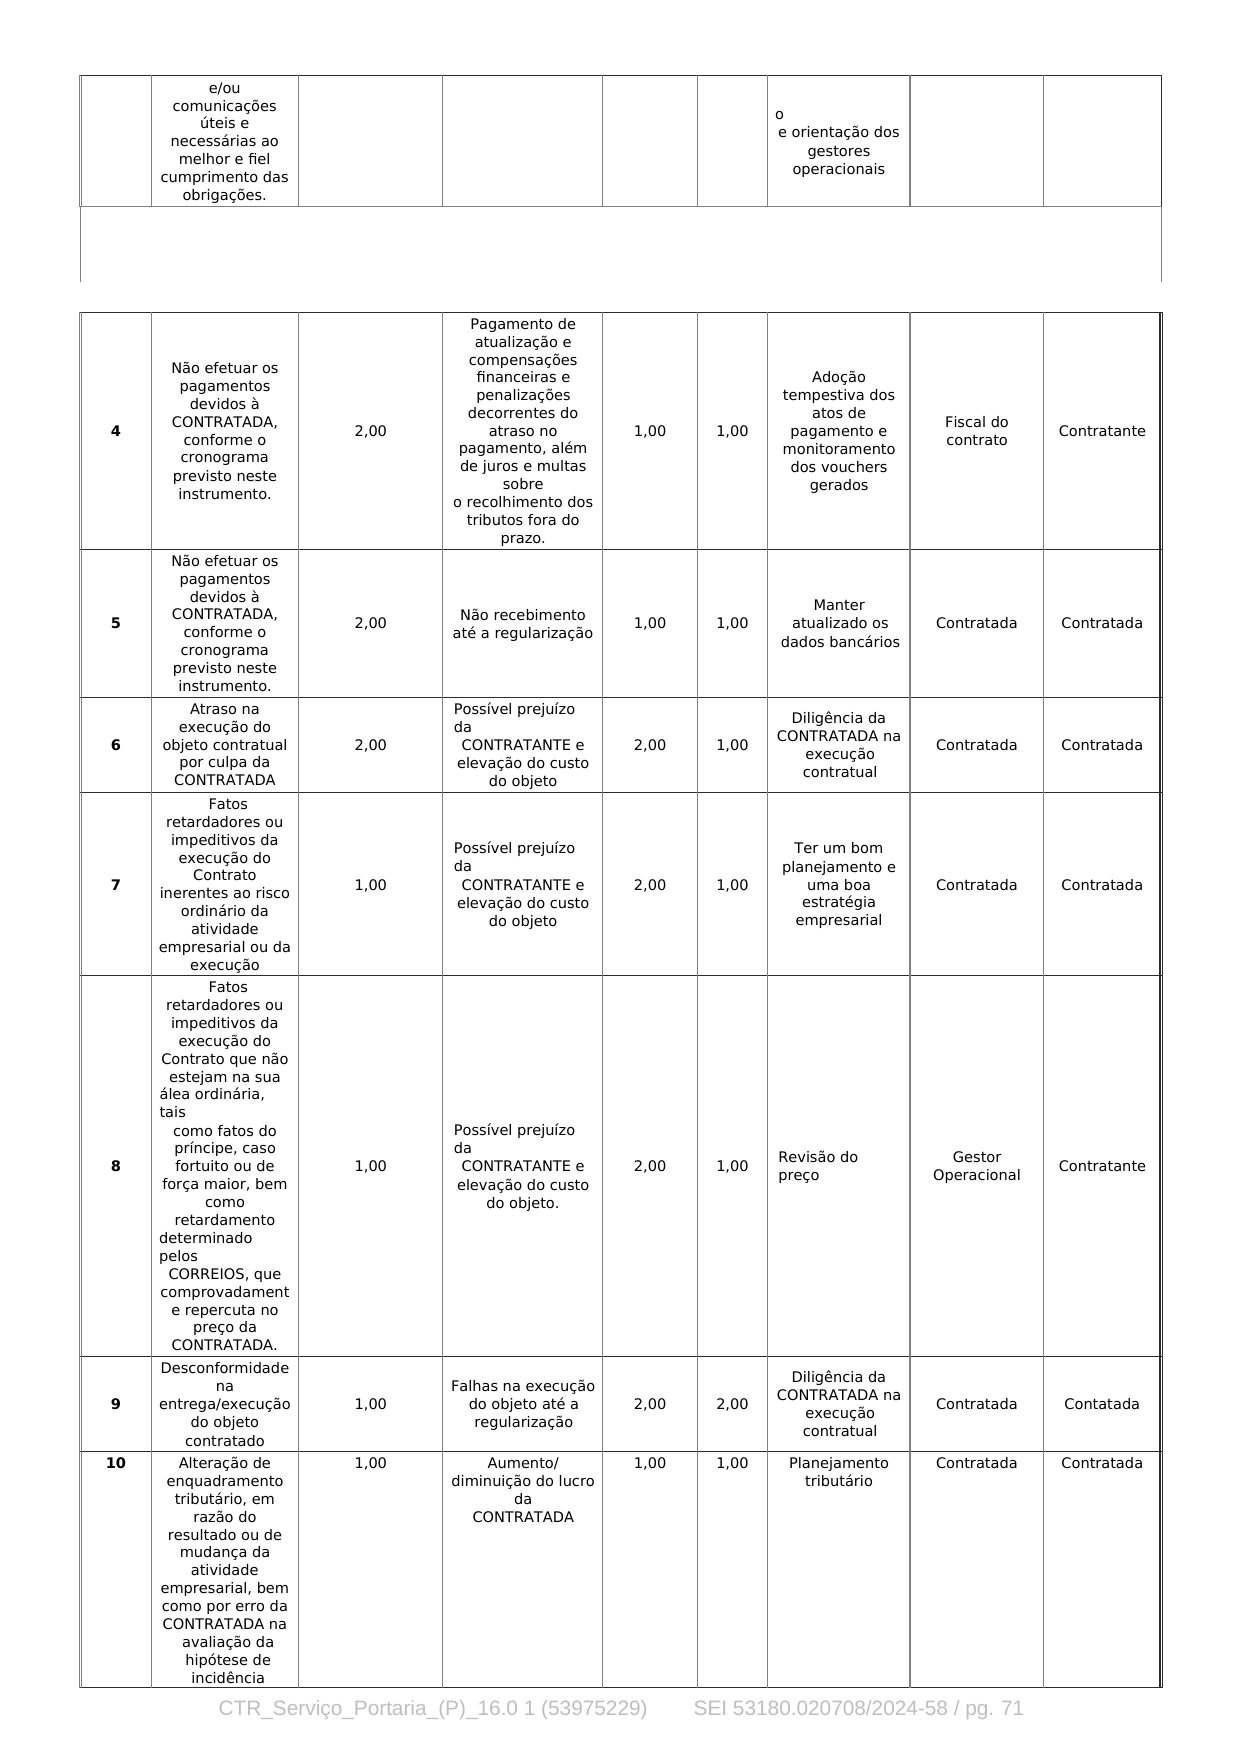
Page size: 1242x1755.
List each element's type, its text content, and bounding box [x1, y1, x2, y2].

table_cell 1,00 [698, 793, 767, 975]
table_cell 1,00 [698, 1452, 767, 1687]
table_cell Contratada [1044, 698, 1159, 792]
table_cell Fatos retardadores ou impeditivos da execução do Contrato que não estejam na sua álea ordinária, tais como fatos do príncipe, caso fortuito ou de força maior, bem como retardamento determinado pelos CORREIOS, que comprovadamente repercuta no preço da CONTRATADA. [152, 976, 298, 1356]
table_cell [698, 76, 767, 206]
table_header 4 [82, 313, 151, 549]
table_cell Contratante [1044, 976, 1159, 1356]
table_cell 7 [82, 793, 151, 975]
table_cell 5 [82, 550, 151, 697]
table_cell 1,00 [299, 793, 442, 975]
table_cell 2,00 [698, 1357, 767, 1451]
table_cell 1,00 [698, 976, 767, 1356]
table_cell 9 [82, 1357, 151, 1451]
table_cell Ter um bom planejamento e uma boa estratégia empresarial [768, 793, 909, 975]
table_cell Contratada [911, 1357, 1043, 1451]
table_cell 1,00 [299, 1357, 442, 1451]
table_cell [911, 76, 1043, 206]
table_cell 10 [82, 1452, 151, 1687]
table_cell 2,00 [299, 698, 442, 792]
table_cell Falhas na execução do objeto até a regularização [443, 1357, 602, 1451]
table_cell Possível prejuízo da CONTRATANTE e elevação do custo do objeto [443, 698, 602, 792]
table_cell 1,00 [698, 550, 767, 697]
table_header 2,00 [299, 313, 442, 549]
table_cell 2,00 [603, 1357, 697, 1451]
table_cell e/ou comunicações úteis e necessárias ao melhor e fiel cumprimento das obrigações. [152, 76, 298, 206]
table_cell 2,00 [603, 793, 697, 975]
table_cell Possível prejuízo da CONTRATANTE e elevação do custo do objeto. [443, 976, 602, 1356]
table_cell 6 [82, 698, 151, 792]
table_cell Contratada [911, 698, 1043, 792]
table_cell Fatos retardadores ou impeditivos da execução do Contrato inerentes ao risco ordinário da atividade empresarial ou da execução [152, 793, 298, 975]
table_cell 8 [82, 976, 151, 1356]
table_header Contratante [1044, 313, 1159, 549]
table_cell [443, 76, 602, 206]
table_cell Não efetuar os pagamentos devidos à CONTRATADA, conforme o cronograma previsto neste instrumento. [152, 550, 298, 697]
table_cell Contratada [1044, 793, 1159, 975]
table_cell Diligência da CONTRATADA na execução contratual [768, 698, 909, 792]
table_cell Gestor Operacional [911, 976, 1043, 1356]
table_cell Alteração de enquadramento tributário, em razão do resultado ou de mudança da atividade empresarial, bem como por erro da CONTRATADA na avaliação da hipótese de incidência [152, 1452, 298, 1687]
table_cell [299, 76, 442, 206]
table_cell Contratada [911, 793, 1043, 975]
table_cell Revisão do preço [768, 976, 909, 1356]
table_cell Atraso na execução do objeto contratual por culpa da CONTRATADA [152, 698, 298, 792]
table_header Pagamento de atualização e compensações financeiras e penalizações decorrentes do atraso no pagamento, além de juros e multas sobre o recolhimento dos tributos fora do prazo. [443, 313, 602, 549]
table_cell Contratada [911, 550, 1043, 697]
table_header 1,00 [698, 313, 767, 549]
table_cell Contratada [1044, 1452, 1159, 1687]
table_cell Manter atualizado os dados bancários [768, 550, 909, 697]
table_cell Contratada [911, 1452, 1043, 1687]
table_cell Contratada [1044, 550, 1159, 697]
table_cell 2,00 [603, 698, 697, 792]
table_cell [1044, 76, 1161, 206]
table_cell o e orientação dos gestores operacionais [768, 76, 909, 206]
table_cell Planejamento tributário [768, 1452, 909, 1687]
table_cell Não recebimento até a regularização [443, 550, 602, 697]
table_cell 1,00 [603, 1452, 697, 1687]
table_cell [81, 207, 1161, 282]
table_cell [603, 76, 697, 206]
table_cell 1,00 [299, 976, 442, 1356]
table_cell [82, 76, 151, 206]
table_cell Desconformidade na entrega/execução do objeto contratado [152, 1357, 298, 1451]
table_header 1,00 [603, 313, 697, 549]
table_cell 1,00 [698, 698, 767, 792]
table_cell 1,00 [603, 550, 697, 697]
table_header Não efetuar os pagamentos devidos à CONTRATADA, conforme o cronograma previsto neste instrumento. [152, 313, 298, 549]
table_header Adoção tempestiva dos atos de pagamento e monitoramento dos vouchers gerados [768, 313, 909, 549]
table_header Fiscal do contrato [911, 313, 1043, 549]
table_cell 2,00 [299, 550, 442, 697]
table_cell Possível prejuízo da CONTRATANTE e elevação do custo do objeto [443, 793, 602, 975]
table_cell Aumento/diminuição do lucro da CONTRATADA [443, 1452, 602, 1687]
table_cell Diligência da CONTRATADA na execução contratual [768, 1357, 909, 1451]
table_cell 1,00 [299, 1452, 442, 1687]
table_cell 2,00 [603, 976, 697, 1356]
table_cell Contatada [1044, 1357, 1159, 1451]
